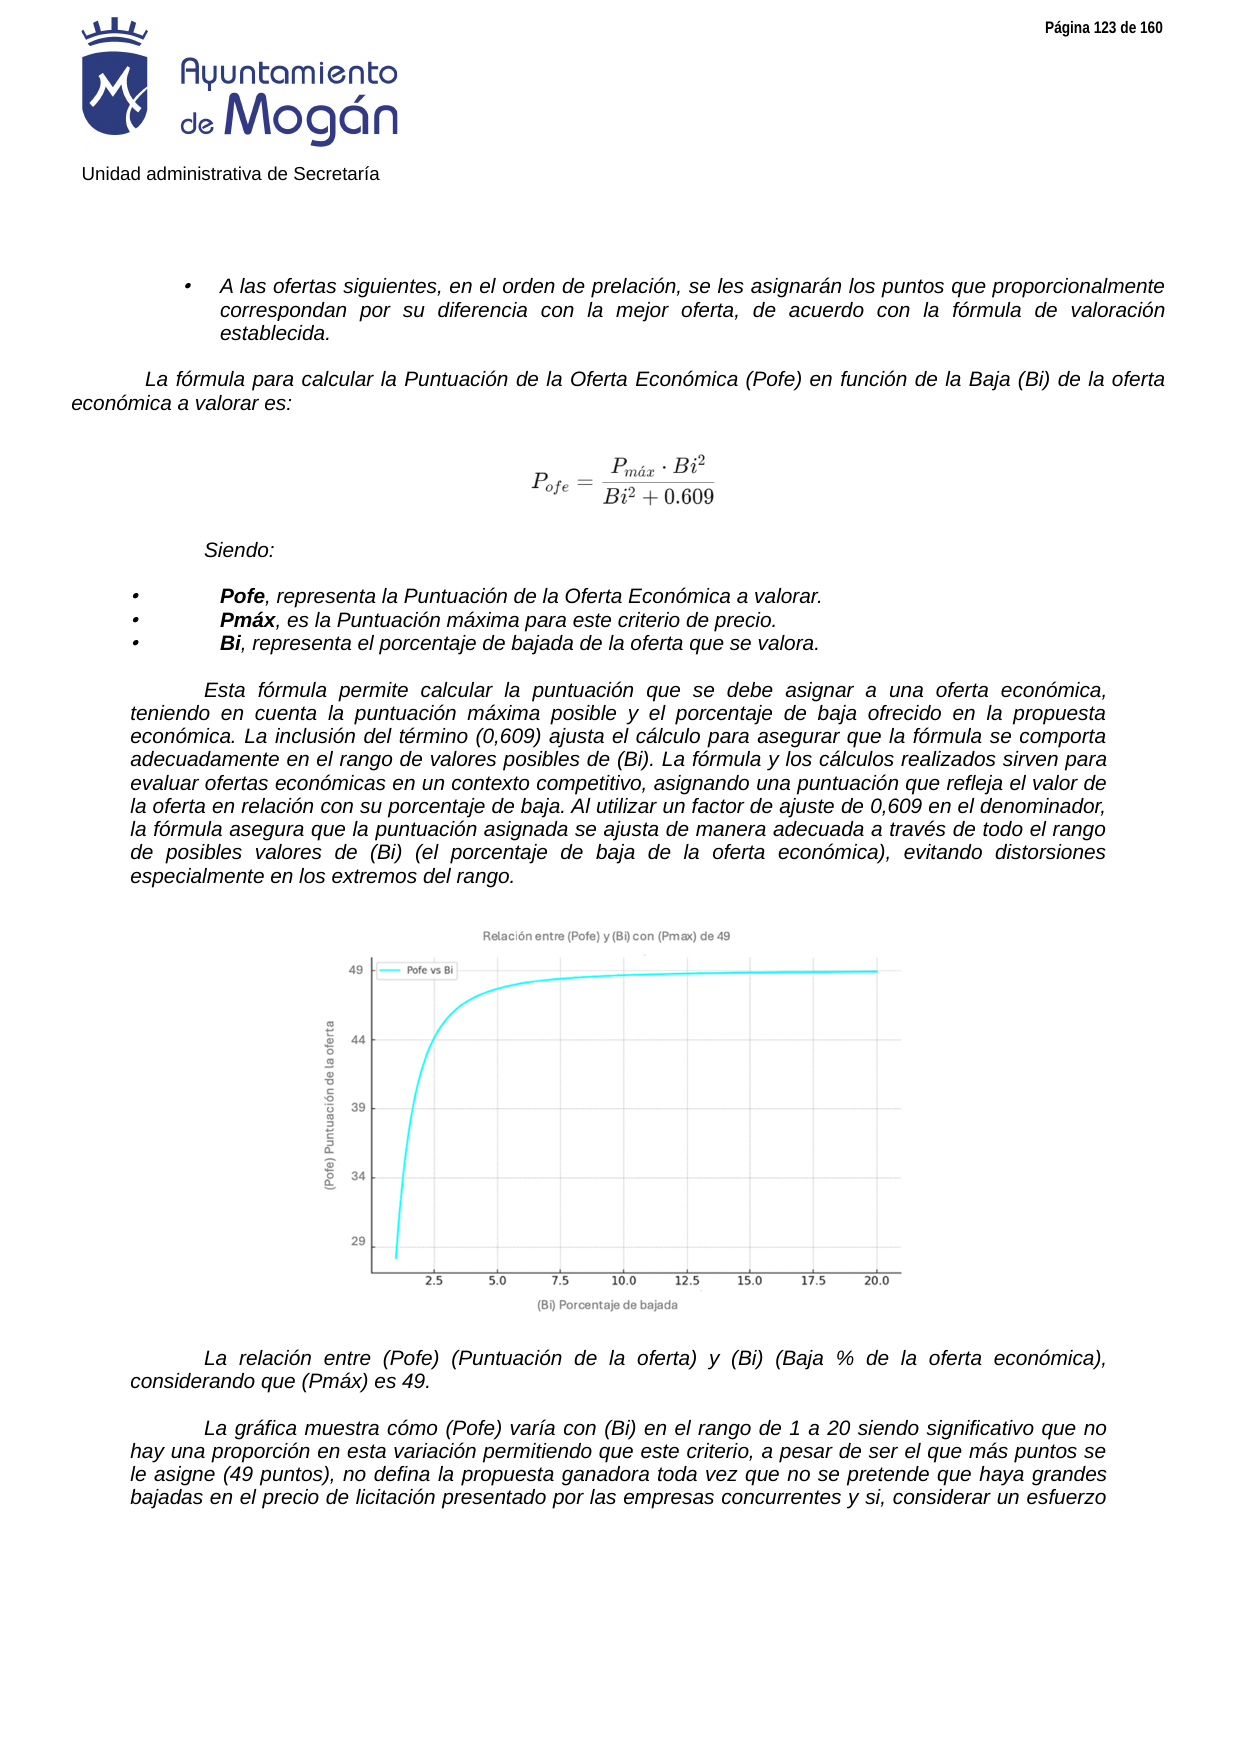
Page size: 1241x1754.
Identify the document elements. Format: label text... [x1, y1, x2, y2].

list Pmáx, es la Puntuación máxima para este criterio de precio. [130, 608, 1110, 632]
picture [506, 437, 734, 529]
picture [81, 17, 398, 153]
list A las ofertas siguientes, en el orden de prelación, se les asignarán los puntos que proporcionalmente correspondan por su diferencia con la mejor oferta, de acuerdo con la fórmula de valoración establecida. [182, 275, 1169, 345]
list La fórmula para calcular la Puntuación de la Oferta Económica (Pofe) en función de la Baja (Bi) de la oferta económica a valorar es: [71, 368, 1169, 414]
list Pofe, representa la Puntuación de la Oferta Económica a valorar. [130, 585, 1110, 608]
list La relación entre (Pofe) (Puntuación de la oferta) y (Bi) (Baja % de la oferta económica), considerando que (Pmáx) es 49. [130, 1346, 1110, 1393]
list Bi, representa el porcentaje de bajada de la oferta que se valora. [130, 632, 1110, 655]
list Siendo: [130, 539, 1110, 562]
list Esta fórmula permite calcular la puntuación que se debe asignar a una oferta económica, teniendo en cuenta la puntuación máxima posible y el porcentaje de baja ofrecido en la propuesta económica. La inclusión del término (0,609) ajusta el cálculo para asegurar que la fórmula se comporta adecuadamente en el rango de valores posibles de (Bi). La fórmula y los cálculos realizados sirven para evaluar ofertas económicas en un contexto competitivo, asignando una puntuación que refleja el valor de la oferta en relación con su porcentaje de baja. Al utilizar un factor de ajuste de 0,609 en el denominador, la fórmula asegura que la puntuación asignada se ajusta de manera adecuada a través de todo el rango de posibles valores de (Bi) (el porcentaje de baja de la oferta económica), evitando distorsiones especialmente en los extremos del rango. [130, 678, 1110, 887]
picture [310, 910, 931, 1324]
list La gráfica muestra cómo (Pofe) varía con (Bi) en el rango de 1 a 20 siendo significativo que no hay una proporción en esta variación permitiendo que este criterio, a pesar de ser el que más puntos se le asigne (49 puntos), no defina la propuesta ganadora toda vez que no se pretende que haya grandes bajadas en el precio de licitación presentado por las empresas concurrentes y si, considerar un esfuerzo [130, 1416, 1110, 1509]
